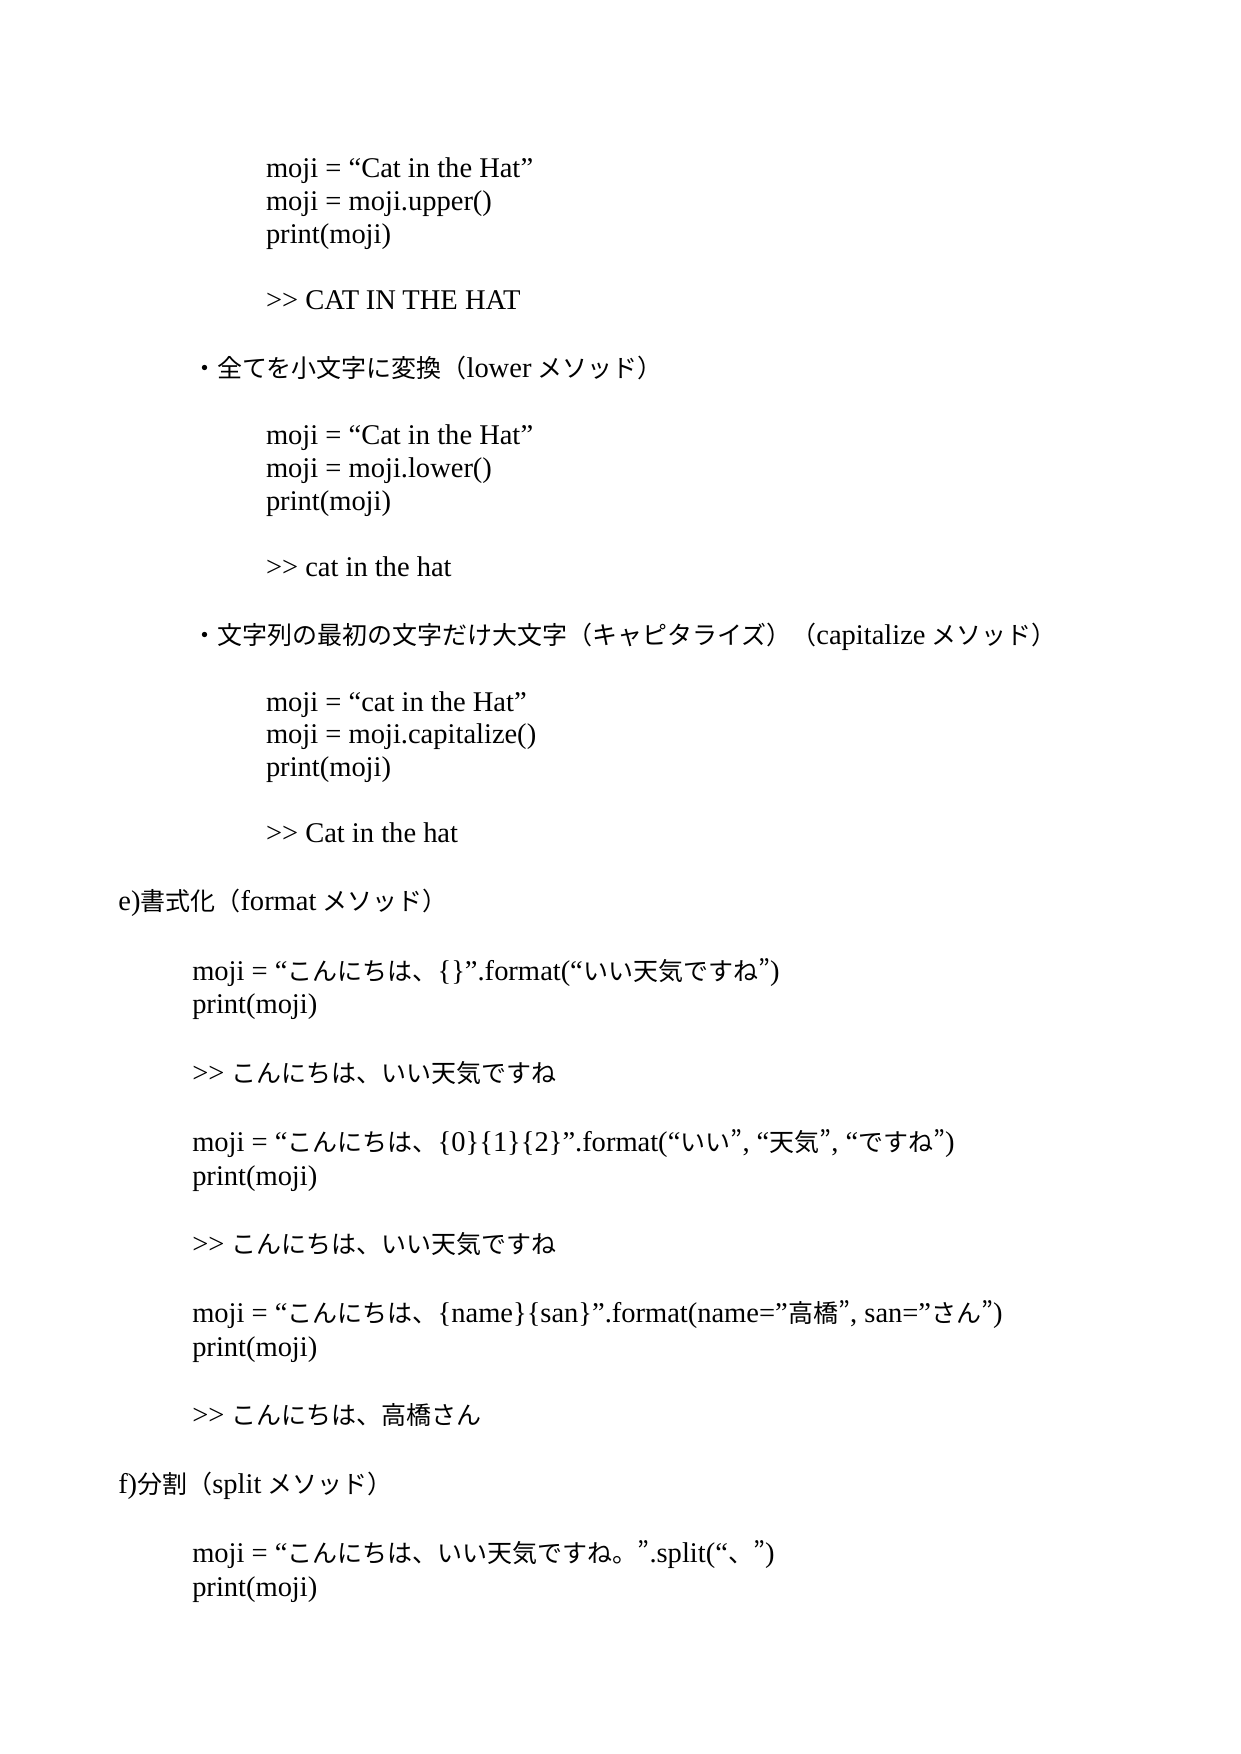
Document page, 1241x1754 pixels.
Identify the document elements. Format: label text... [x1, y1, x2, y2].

text print(moji) [118, 217, 1122, 250]
text print(moji) [118, 1330, 1122, 1363]
text >> Cat in the hat [118, 816, 1122, 849]
text moji = “Cat in the Hat” [118, 151, 1122, 184]
text >> cat in the hat [118, 549, 1122, 582]
text moji = moji.capitalize() [118, 717, 1122, 750]
text f)分割（splitメソッド） [118, 1465, 1122, 1501]
text moji = “Cat in the Hat” [118, 418, 1122, 451]
text >> こんにちは、いい天気ですね [118, 1224, 1122, 1261]
text >> こんにちは、高橋さん [118, 1396, 1122, 1432]
text >> こんにちは、いい天気ですね [118, 1053, 1122, 1089]
text moji = moji.upper() [118, 184, 1122, 217]
text print(moji) [118, 1570, 1122, 1603]
text >> CAT IN THE HAT [118, 283, 1122, 316]
text e)書式化（formatメソッド） [118, 882, 1122, 918]
text moji = “cat in the Hat” [118, 684, 1122, 717]
text print(moji) [118, 483, 1122, 516]
text ・文字列の最初の文字だけ大文字（キャピタライズ）（capitalizeメソッド） [118, 615, 1122, 651]
text moji = “こんにちは、{}”.format(“いい天気ですね”) [118, 951, 1122, 987]
text moji = moji.lower() [118, 451, 1122, 483]
text print(moji) [118, 750, 1122, 783]
text print(moji) [118, 1158, 1122, 1191]
text ・全てを小文字に変換（lowerメソッド） [118, 348, 1122, 385]
text moji = “こんにちは、{0}{1}{2}”.format(“いい”, “天気”, “ですね”) [118, 1122, 1122, 1158]
text moji = “こんにちは、いい天気ですね。”.split(“、”) [118, 1534, 1122, 1570]
text print(moji) [118, 987, 1122, 1020]
text moji = “こんにちは、{name}{san}”.format(name=”高橋”, san=”さん”) [118, 1293, 1122, 1330]
